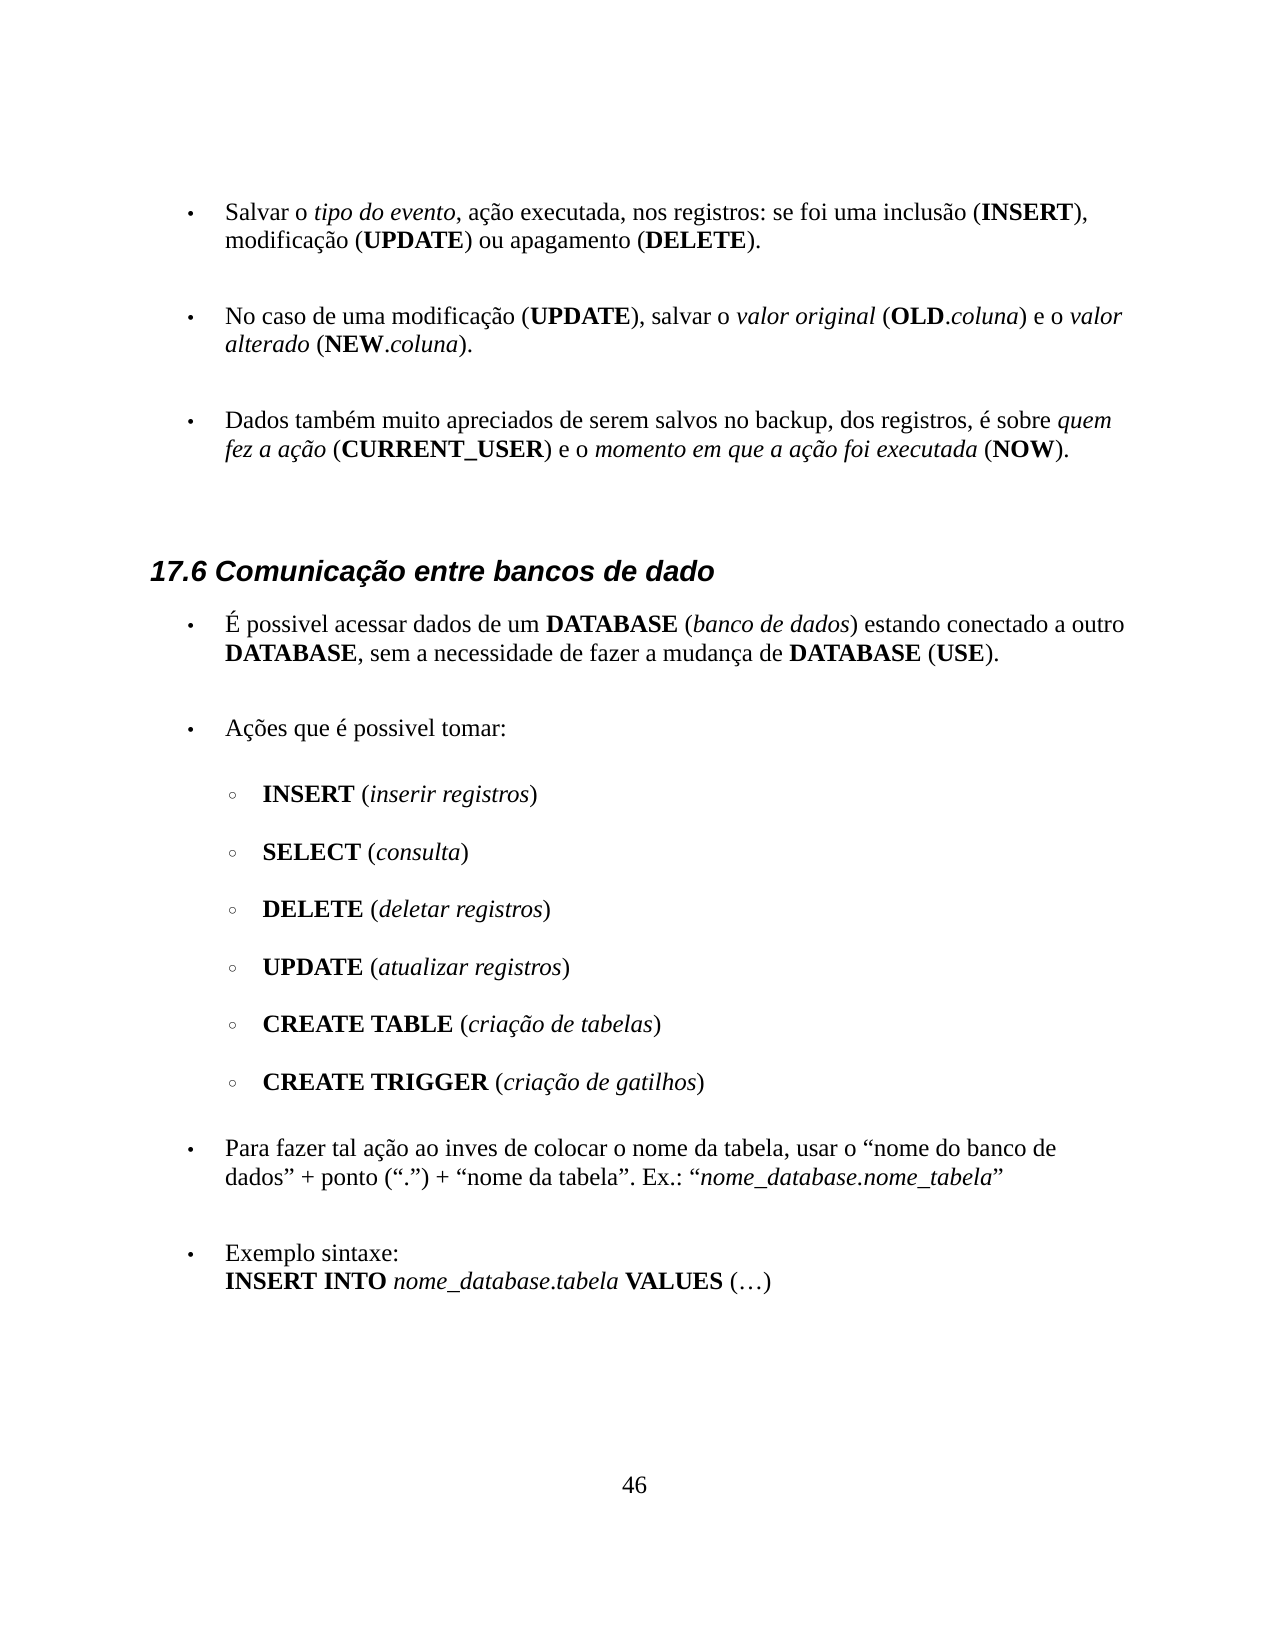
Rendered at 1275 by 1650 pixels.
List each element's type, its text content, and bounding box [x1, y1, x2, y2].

list No caso de uma modificação (UPDATE), salvar o valor original (OLD.coluna) e o valor alterado (NEW.coluna). [187, 301, 1125, 387]
list INSERT (inserir registros) [225, 779, 1125, 837]
list Dados também muito apreciados de serem salvos no backup, dos registros, é sobre quem fez a ação (CURRENT_USER) e o momento em que a ação foi executada (NOW). [187, 405, 1125, 491]
list É possivel acessar dados de um DATABASE (banco de dados) estando conectado a outro DATABASE, sem a necessidade de fazer a mudança de DATABASE (USE). [187, 609, 1125, 695]
list Salvar o tipo do evento, ação executada, nos registros: se foi uma inclusão (INSERT), modificação (UPDATE) ou apagamento (DELETE). [187, 197, 1125, 283]
list SELECT (consulta) [225, 837, 1125, 894]
list DELETE (deletar registros) [225, 894, 1125, 952]
list [187, 150, 1125, 179]
list CREATE TABLE (criação de tabelas) [225, 1009, 1125, 1067]
list Para fazer tal ação ao inves de colocar o nome da tabela, usar o “nome do banco de dados” + ponto (“.”) + “nome da tabela”. Ex.: “nome_database.nome_tabela” [187, 1133, 1125, 1220]
list Exemplo sintaxe: INSERT INTO nome_database.tabela VALUES (…) [187, 1238, 1125, 1324]
list UPDATE (atualizar registros) [225, 952, 1125, 1009]
list CREATE TRIGGER (criação de gatilhos) [225, 1067, 1125, 1124]
list Ações que é possivel tomar: [187, 713, 1125, 771]
subtitle 17.6 Comunicação entre bancos de dado [150, 554, 1125, 587]
